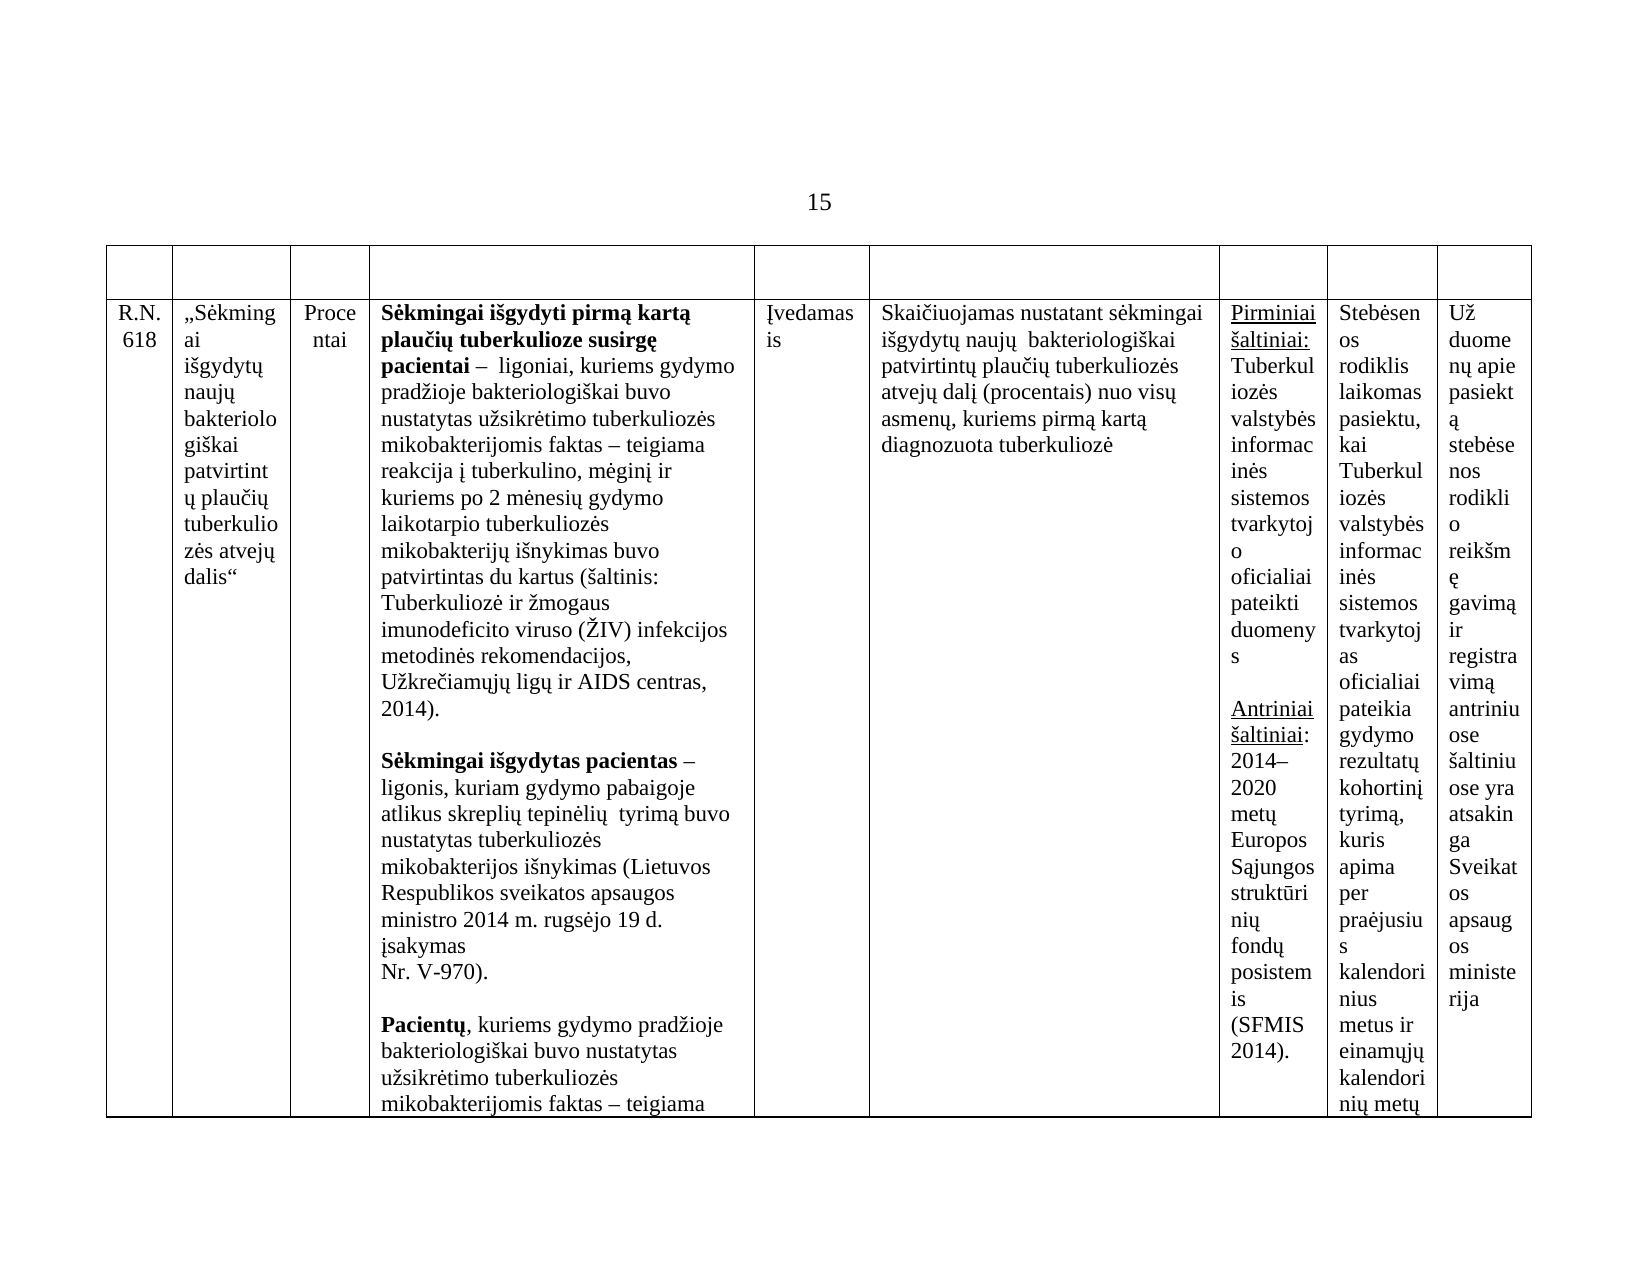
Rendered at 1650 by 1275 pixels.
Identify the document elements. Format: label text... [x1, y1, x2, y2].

table_cell Skaičiuojamas nustatant sėkmingai išgydytų naujų bakteriologiškai patvirtintų plaučių tuberkuliozės atvejų dalį (procentais) nuo visų asmenų, kuriems pirmą kartą diagnozuota tuberkuliozė [870, 300, 1219, 1116]
table_cell [1438, 246, 1531, 298]
table_cell R.N.618 [107, 300, 172, 1116]
table_cell [370, 246, 754, 298]
table_cell [870, 246, 1219, 298]
table_cell [755, 246, 869, 298]
table_cell Už duomenų apie pasiektą stebėsenos rodiklio reikšmę gavimą ir registravimą antriniuose šaltiniuose yra atsakinga Sveikatos apsaugos ministerija [1438, 300, 1531, 1116]
table_cell [107, 246, 172, 298]
table_cell Stebėsenos rodiklis laikomas pasiektu, kai Tuberkuliozės valstybės informacinės sistemos tvarkytojas oficialiai pateikia gydymo rezultatų kohortinį tyrimą, kuris apima per praėjusius kalendorinius metus ir einamųjų kalendorinių metų [1328, 300, 1437, 1116]
table_cell Procentai [291, 300, 369, 1116]
table_cell [1220, 246, 1327, 298]
table_cell Sėkmingai išgydyti pirmą kartą plaučių tuberkulioze susirgę pacientai – ligoniai, kuriems gydymo pradžioje bakteriologiškai buvo nustatytas užsikrėtimo tuberkuliozės mikobakterijomis faktas – teigiama reakcija į tuberkulino, mėginį ir kuriems po 2 mėnesių gydymo laikotarpio tuberkuliozės mikobakterijų išnykimas buvo patvirtintas du kartus (šaltinis: Tuberkuliozė ir žmogaus imunodeficito viruso (ŽIV) infekcijos metodinės rekomendacijos, Užkrečiamųjų ligų ir AIDS centras, 2014). Sėkmingai išgydytas pacientas – ligonis, kuriam gydymo pabaigoje atlikus skreplių tepinėlių tyrimą buvo nustatytas tuberkuliozės mikobakterijos išnykimas (Lietuvos Respublikos sveikatos apsaugos ministro 2014 m. rugsėjo 19 d. įsakymas Nr. V-970). Pacientų, kuriems gydymo pradžioje bakteriologiškai buvo nustatytas užsikrėtimo tuberkuliozės mikobakterijomis faktas – teigiama [370, 300, 754, 1116]
table_cell Pirminiai šaltiniai: Tuberkuliozės valstybės informacinės sistemos tvarkytojo oficialiai pateikti duomenys Antriniai šaltiniai: 2014–2020 metų Europos Sąjungos struktūrinių fondų posistemis (SFMIS 2014). [1220, 300, 1327, 1116]
table_cell [291, 246, 369, 298]
table_cell [173, 246, 290, 298]
table_cell „Sėkmingai išgydytų naujų bakteriologiškai patvirtintų plaučių tuberkuliozės atvejų dalis“ [173, 300, 290, 1116]
table_cell Įvedamasis [755, 300, 869, 1116]
